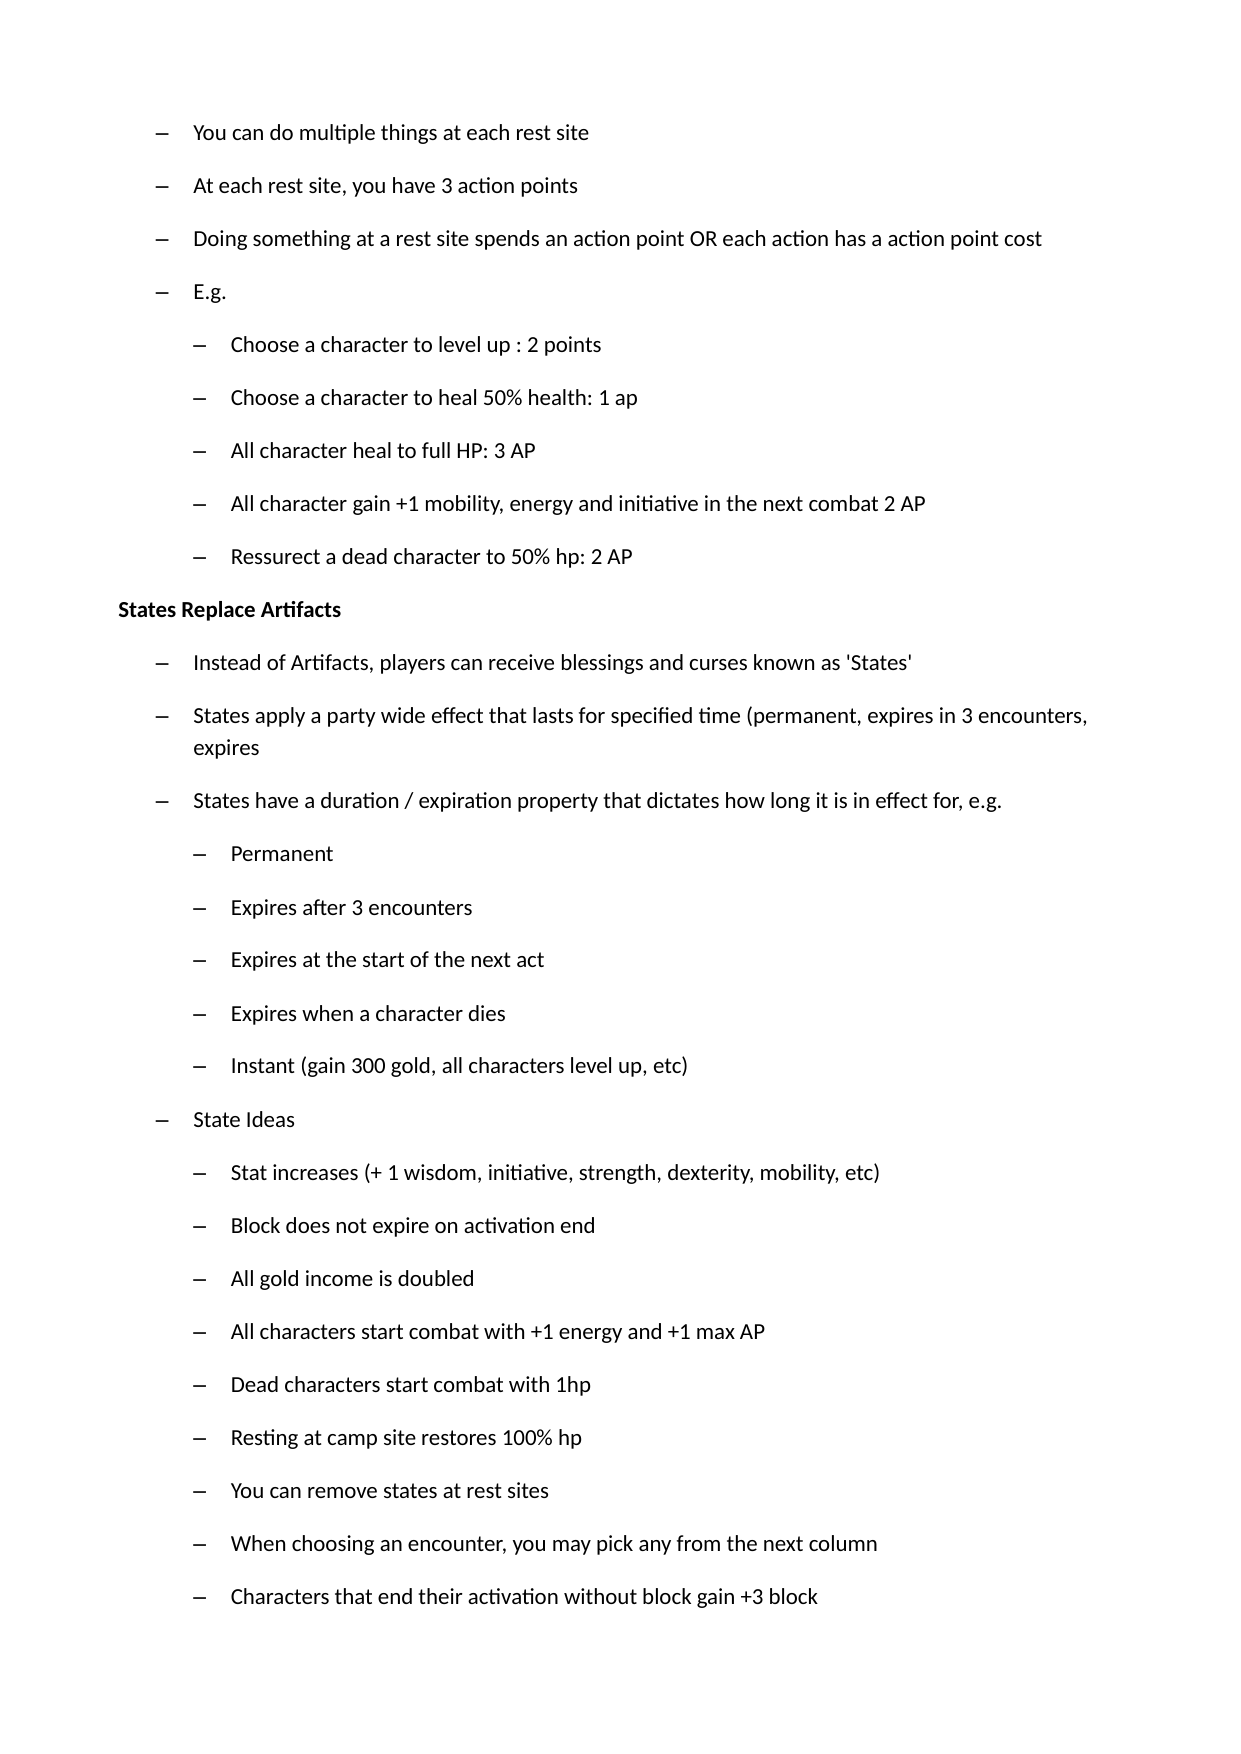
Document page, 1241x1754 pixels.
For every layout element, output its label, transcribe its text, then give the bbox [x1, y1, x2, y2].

list Stat increases (+ 1 wisdom, initiative, strength, dexterity, mobility, etc) [193, 1158, 1122, 1186]
list E.g. [156, 277, 1122, 305]
list Instead of Artifacts, players can receive blessings and curses known as 'States' [156, 648, 1122, 676]
list State Ideas [156, 1105, 1122, 1133]
list Expires when a character dies [193, 999, 1122, 1027]
list States have a duration / expiration property that dictates how long it is in effect for, e.g. [156, 787, 1122, 814]
text States Replace Artifacts [118, 595, 1122, 623]
list All character heal to full HP: 3 AP [193, 436, 1122, 464]
list Dead characters start combat with 1hp [193, 1370, 1122, 1398]
list Characters that end their activation without block gain +3 block [193, 1582, 1122, 1610]
list Choose a character to level up : 2 points [193, 330, 1122, 358]
list Doing something at a rest site spends an action point OR each action has a action point cost [156, 224, 1122, 252]
list Expires at the start of the next act [193, 946, 1122, 974]
list Ressurect a dead character to 50% hp: 2 AP [193, 542, 1122, 570]
list You can remove states at rest sites [193, 1476, 1122, 1504]
list When choosing an encounter, you may pick any from the next column [193, 1529, 1122, 1557]
list All characters start combat with +1 energy and +1 max AP [193, 1317, 1122, 1345]
list All gold income is doubled [193, 1264, 1122, 1292]
list Instant (gain 300 gold, all characters level up, etc) [193, 1052, 1122, 1080]
list At each rest site, you have 3 action points [156, 171, 1122, 199]
list Resting at camp site restores 100% hp [193, 1423, 1122, 1451]
list Choose a character to heal 50% health: 1 ap [193, 383, 1122, 411]
list Permanent [193, 839, 1122, 868]
list Block does not expire on activation end [193, 1211, 1122, 1239]
list States apply a party wide effect that lasts for specified time (permanent, expires in 3 encounters, expires [156, 701, 1122, 762]
list Expires after 3 encounters [193, 893, 1122, 921]
list All character gain +1 mobility, energy and initiative in the next combat 2 AP [193, 489, 1122, 517]
list You can do multiple things at each rest site [156, 118, 1122, 146]
